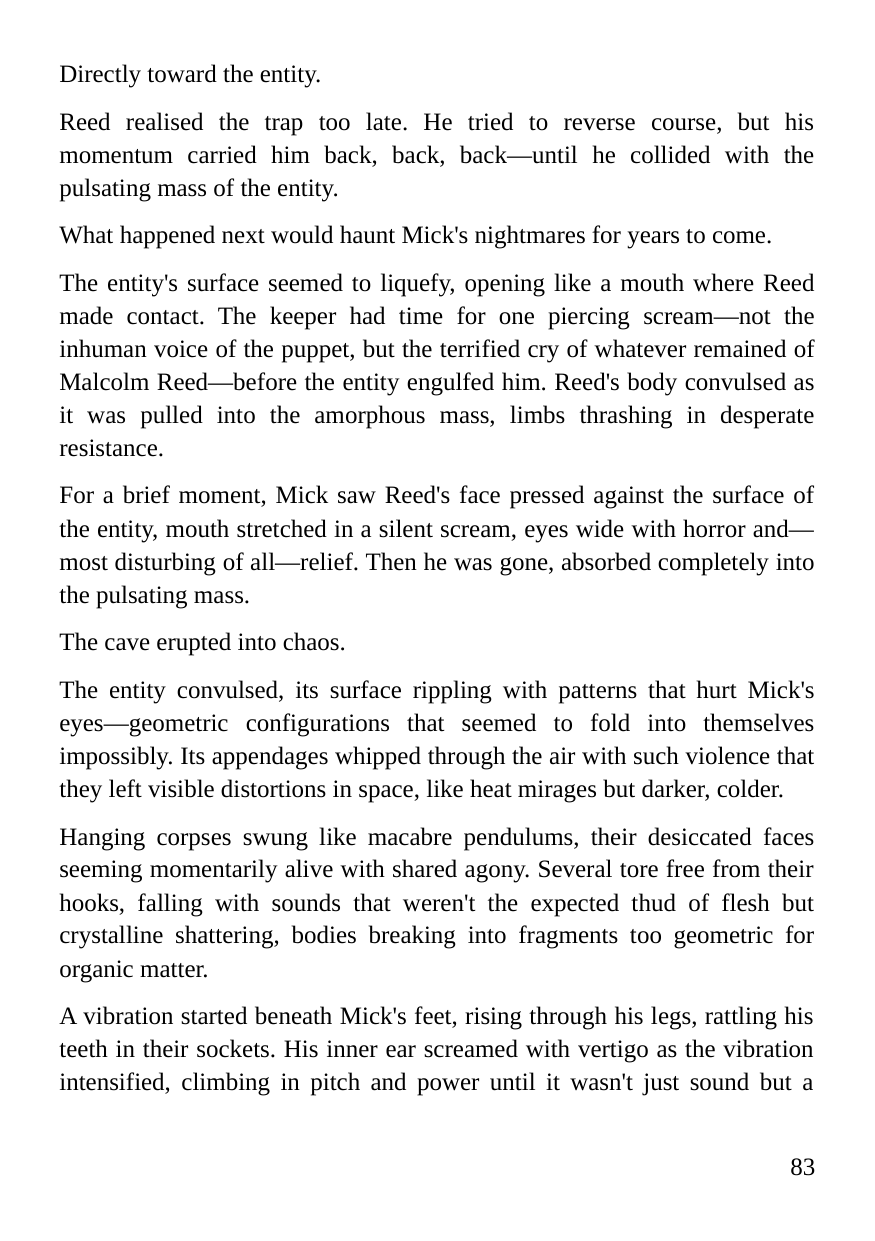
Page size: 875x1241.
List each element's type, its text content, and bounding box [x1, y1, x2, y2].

text The entity convulsed, its surface rippling with patterns that hurt Mick's eyes—geometric configurations that seemed to fold into themselves impossibly. Its appendages whipped through the air with such violence that they left visible distortions in space, like heat mirages but darker, colder. [59, 675, 815, 803]
text Hanging corpses swung like macabre pendulums, their desiccated faces seeming momentarily alive with shared agony. Several tore free from their hooks, falling with sounds that weren't the expected thud of flesh but crystalline shattering, bodies breaking into fragments too geometric for organic matter. [59, 822, 815, 982]
text The cave erupted into chaos. [59, 627, 815, 656]
text A vibration started beneath Mick's feet, rising through his legs, rattling his teeth in their sockets. His inner ear screamed with vertigo as the vibration intensified, climbing in pitch and power until it wasn't just sound but a [59, 1001, 815, 1096]
text Directly toward the entity. [59, 59, 815, 88]
text Reed realised the trap too late. He tried to reverse course, but his momentum carried him back, back, back—until he collided with the pulsating mass of the entity. [59, 107, 815, 201]
text For a brief moment, Mick saw Reed's face pressed against the surface of the entity, mouth stretched in a silent scream, eyes wide with horror and—most disturbing of all—relief. Then he was gone, absorbed completely into the pulsating mass. [59, 481, 815, 608]
text What happened next would haunt Mick's nightmares for years to come. [59, 220, 815, 249]
text The entity's surface seemed to liquefy, opening like a mouth where Reed made contact. The keeper had time for one piercing scream—not the inhuman voice of the puppet, but the terrified cry of whatever remained of Malcolm Reed—before the entity engulfed him. Reed's body convulsed as it was pulled into the amorphous mass, limbs thrashing in desperate resistance. [59, 268, 815, 462]
